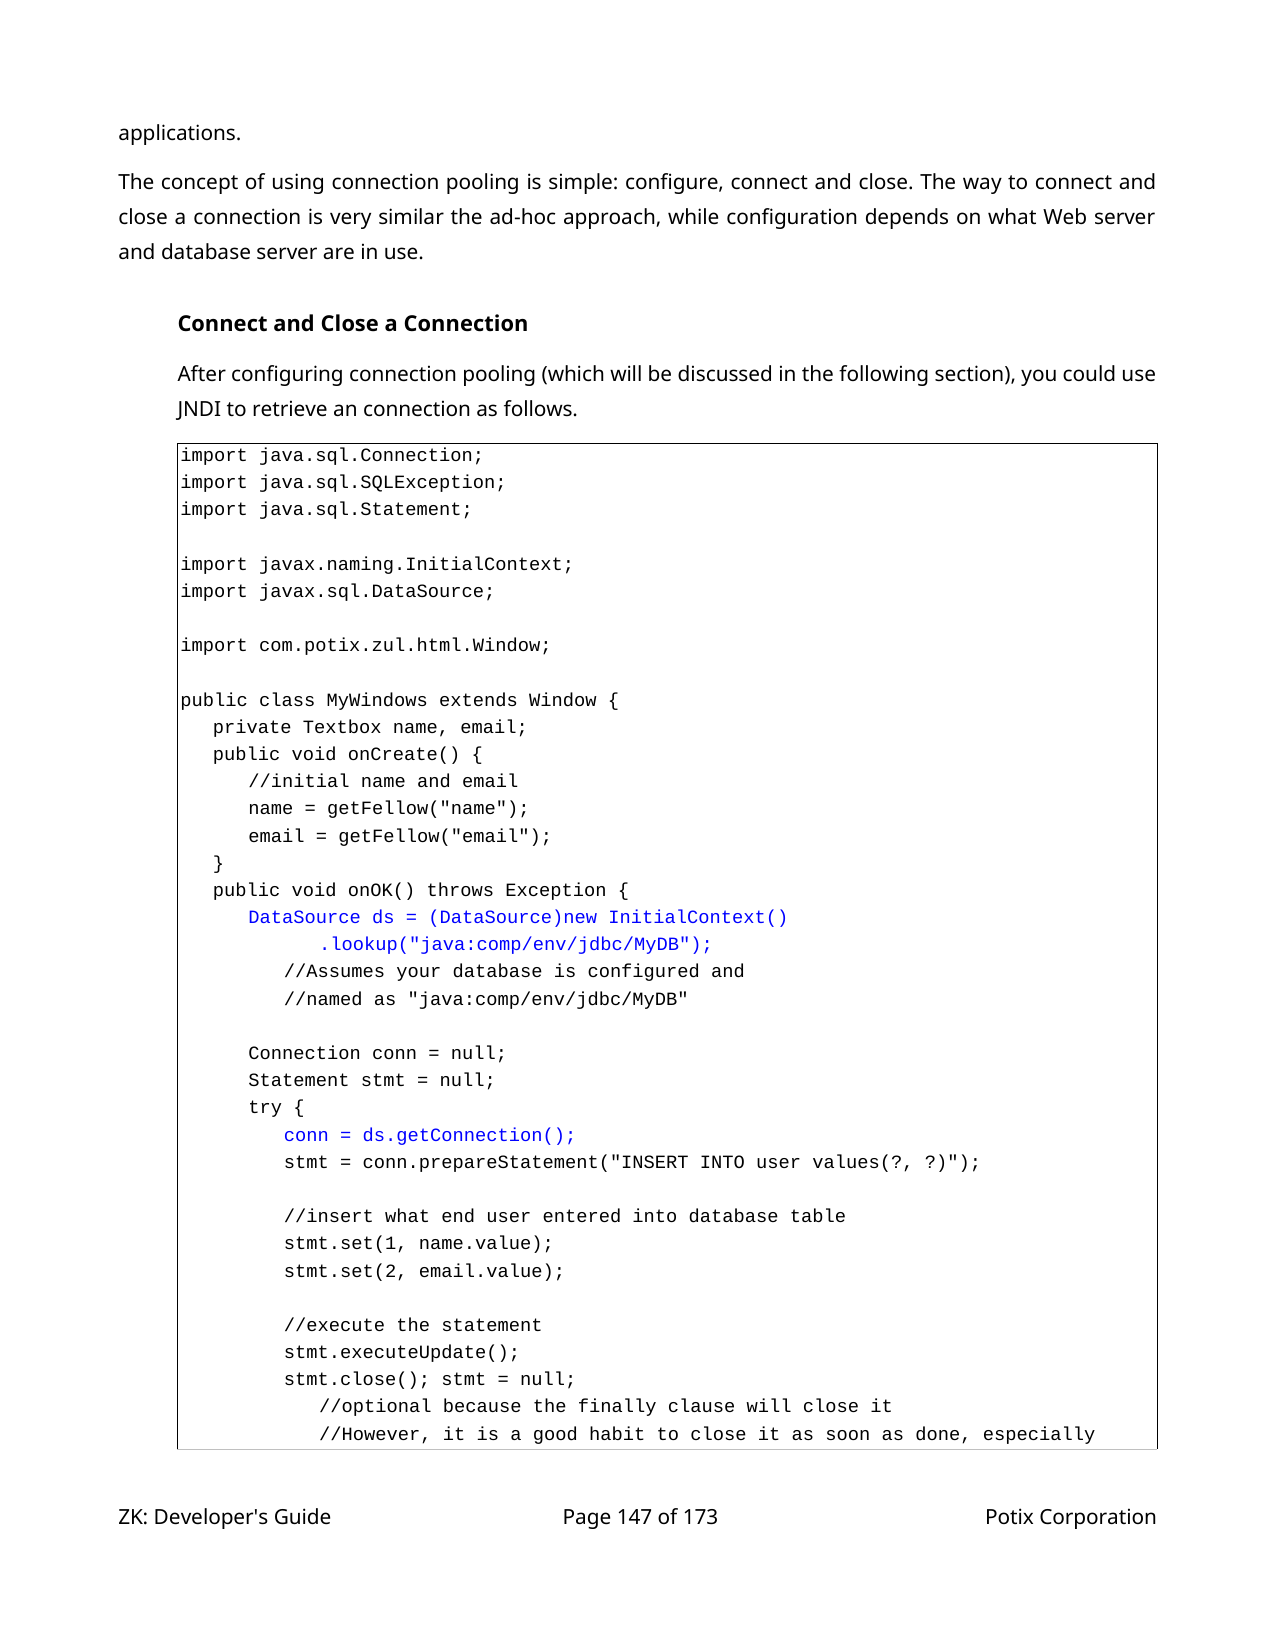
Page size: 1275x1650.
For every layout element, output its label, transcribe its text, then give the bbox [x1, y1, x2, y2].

text } [178, 851, 1157, 875]
text DataSource ds = (DataSource)new InitialContext() [178, 905, 1157, 929]
text stmt.executeUpdate(); [178, 1340, 1157, 1364]
text Connection conn = null; [178, 1041, 1157, 1065]
text stmt = conn.prepareStatement("INSERT INTO user values(?, ?)"); [178, 1150, 1157, 1174]
text stmt.set(1, name.value); [178, 1231, 1157, 1256]
text conn = ds.getConnection(); [178, 1122, 1157, 1147]
text stmt.close(); stmt = null; [178, 1367, 1157, 1391]
text After configuring connection pooling (which will be discussed in the following section), you could use JNDI to retrieve an connection as follows. [177, 359, 1157, 422]
text //insert what end user entered into database table [178, 1204, 1157, 1228]
text //Assumes your database is configured and [178, 959, 1157, 984]
text applications. [118, 118, 1157, 146]
text private Textbox name, email; [178, 715, 1157, 739]
text name = getFellow("name"); [178, 796, 1157, 821]
text import javax.naming.InitialContext; [178, 552, 1157, 576]
text import java.sql.Connection; [178, 444, 1157, 467]
text //named as "java:comp/env/jdbc/MyDB" [178, 987, 1157, 1011]
text import com.potix.zul.html.Window; [178, 633, 1157, 657]
subtitle Connect and Close a Connection [177, 308, 1157, 338]
text //optional because the finally clause will close it [178, 1394, 1157, 1419]
text email = getFellow("email"); [178, 823, 1157, 848]
text public void onOK() throws Exception { [178, 878, 1157, 902]
text import java.sql.SQLException; [178, 470, 1157, 494]
text import java.sql.Statement; [178, 497, 1157, 521]
text import javax.sql.DataSource; [178, 579, 1157, 603]
text //However, it is a good habit to close it as soon as done, especially [178, 1422, 1157, 1449]
text //initial name and email [178, 769, 1157, 793]
text public void onCreate() { [178, 742, 1157, 766]
text //execute the statement [178, 1313, 1157, 1337]
text public class MyWindows extends Window { [178, 687, 1157, 712]
text Statement stmt = null; [178, 1068, 1157, 1092]
text stmt.set(2, email.value); [178, 1258, 1157, 1283]
text try { [178, 1095, 1157, 1119]
text The concept of using connection pooling is simple: configure, connect and close. The way to connect and close a connection is very similar the ad-hoc approach, while configuration depends on what Web server and database server are in use. [118, 167, 1157, 266]
text .lookup("java:comp/env/jdbc/MyDB"); [178, 932, 1157, 956]
